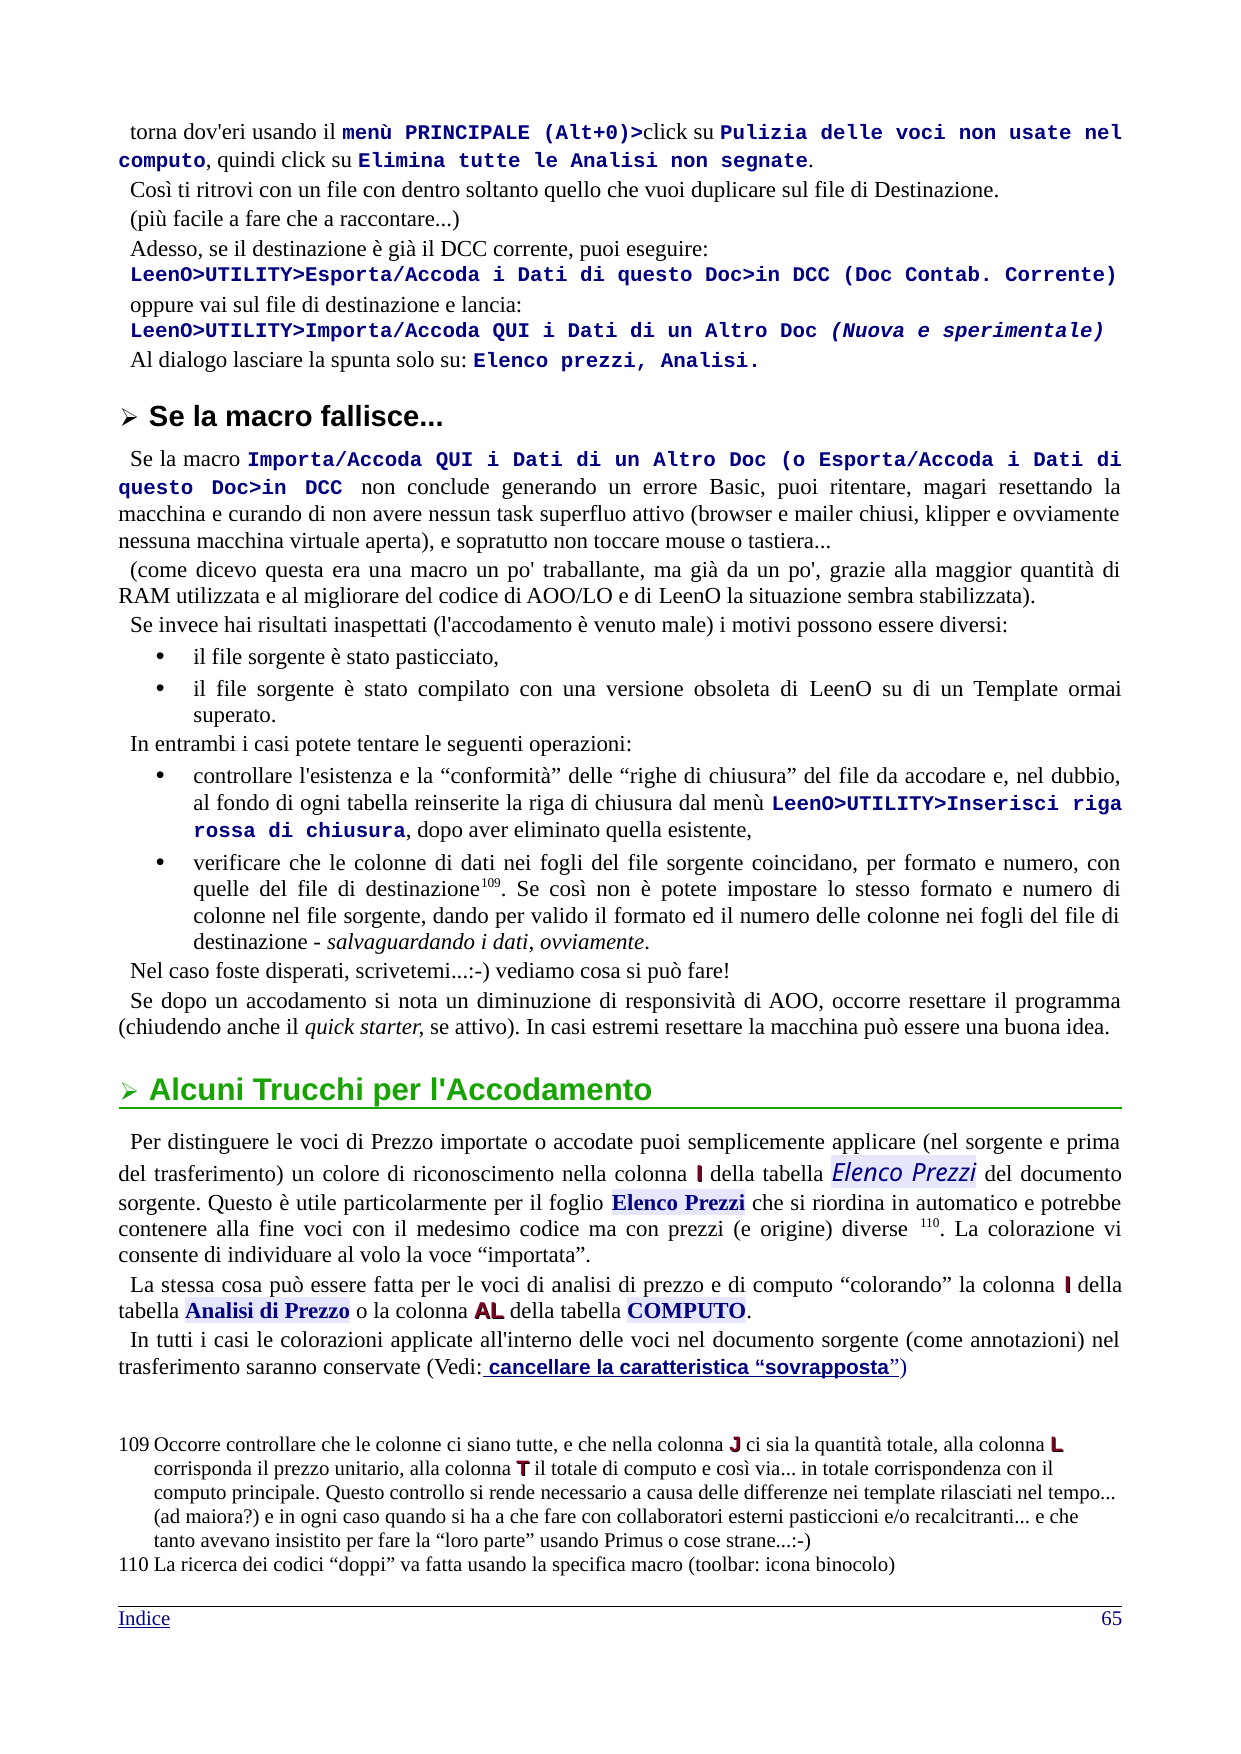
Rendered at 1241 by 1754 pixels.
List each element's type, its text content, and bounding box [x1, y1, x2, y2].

text Al dialogo lasciare la spunta solo su: Elenco prezzi, Analisi. [118, 346, 1122, 374]
list il file sorgente è stato compilato con una versione obsoleta di LeenO su di un Template ormai superato. [156, 672, 1122, 728]
text In tutti i casi le colorazioni applicate all'interno delle voci nel documento sorgente (come annotazioni) nel trasferimento saranno conservate (Vedi: cancellare la caratteristica “sovrapposta”) [118, 1326, 1122, 1379]
text Se invece hai risultati inaspettati (l'accodamento è venuto male) i motivi possono essere diversi: [118, 612, 1122, 638]
text Nel caso foste disperati, scrivetemi...:-) vediamo cosa si può fare! [118, 957, 1122, 984]
text Per distinguere le voci di Prezzo importate o accodate puoi semplicemente applicare (nel sorgente e prima del trasferimento) un colore di riconoscimento nella colonna I della tabella Elenco Prezzi del documento sorgente. Questo è utile particolarmente per il foglio Elenco Prezzi che si riordina in automatico e potrebbe contenere alla fine voci con il medesimo codice ma con prezzi (e origine) diverse . La colorazione vi consente di individuare al volo la voce “importata”. [118, 1128, 1122, 1268]
text torna dov'eri usando il menù PRINCIPALE (Alt+0)>click su Pulizia delle voci non usate nel computo, quindi click su Elimina tutte le Analisi non segnate. [118, 118, 1122, 173]
text (come dicevo questa era una macro un po' traballante, ma già da un po', grazie alla maggior quantità di RAM utilizzata e al migliorare del codice di AOO/LO e di LeenO la situazione sembra stabilizzata). [118, 556, 1122, 609]
text LeenO>UTILITY>Esporta/Accoda i Dati di questo Doc>in DCC (Doc Contab. Corrente) [118, 264, 1122, 288]
subtitle Se la macro fallisce... [119, 399, 1122, 433]
text Così ti ritrovi con un file con dentro soltanto quello che vuoi duplicare sul file di Destinazione. [118, 176, 1122, 203]
text (più facile a fare che a raccontare...) [118, 206, 1122, 232]
list controllare l'esistenza e la “conformità” delle “righe di chiusura” del file da accodare e, nel dubbio, al fondo di ogni tabella reinserite la riga di chiusura dal menù LeenO>UTILITY>Inserisci riga rossa di chiusura, dopo aver eliminato quella esistente, [156, 760, 1122, 844]
list Occorre controllare che le colonne ci siano tutte, e che nella colonna J ci sia la quantità totale, alla colonna L corrisponda il prezzo unitario, alla colonna T il totale di computo e così via... in totale corrispondenza con il computo principale. Questo controllo si rende necessario a causa delle differenze nei template rilasciati nel tempo... (ad maiora?) e in ogni caso quando si ha a che fare con collaboratori esterni pasticcioni e/o recalcitranti... e che tanto avevano insistito per fare la “loro parte” usando Primus o cose strane...:-) [118, 1432, 1122, 1552]
text Se la macro Importa/Accoda QUI i Dati di un Altro Doc (o Esporta/Accoda i Dati di questo Doc>in DCC non conclude generando un errore Basic, puoi ritentare, magari resettando la macchina e curando di non avere nessun task superfluo attivo (browser e mailer chiusi, klipper e ovviamente nessuna macchina virtuale aperta), e sopratutto non toccare mouse o tastiera... [118, 445, 1122, 553]
text oppure vai sul file di destinazione e lancia: [118, 291, 1122, 317]
text LeenO>UTILITY>Importa/Accoda QUI i Dati di un Altro Doc (Nuova e sperimentale) [118, 320, 1122, 343]
text In entrambi i casi potete tentare le seguenti operazioni: [118, 731, 1122, 757]
list verificare che le colonne di dati nei fogli del file sorgente coincidano, per formato e numero, con quelle del file di destinazione. Se così non è potete impostare lo stesso formato e numero di colonne nel file sorgente, dando per valido il formato ed il numero delle colonne nei fogli del file di destinazione - salvaguardando i dati, ovviamente. [156, 847, 1122, 954]
text La stessa cosa può essere fatta per le voci di analisi di prezzo e di computo “colorando” la colonna I della tabella Analisi di Prezzo o la colonna AL della tabella COMPUTO. [118, 1271, 1122, 1323]
text Se dopo un accodamento si nota un diminuzione di responsività di AOO, occorre resettare il programma (chiudendo anche il quick starter, se attivo). In casi estremi resettare la macchina può essere una buona idea. [118, 987, 1122, 1039]
subtitle Alcuni Trucchi per l'Accodamento [119, 1071, 1122, 1107]
text La ricerca dei codici “doppi” va fatta usando la specifica macro (toolbar: icona binocolo) [118, 1552, 1122, 1576]
list il file sorgente è stato pasticciato, [156, 641, 1122, 669]
text Adesso, se il destinazione è già il DCC corrente, puoi eseguire: [118, 235, 1122, 261]
